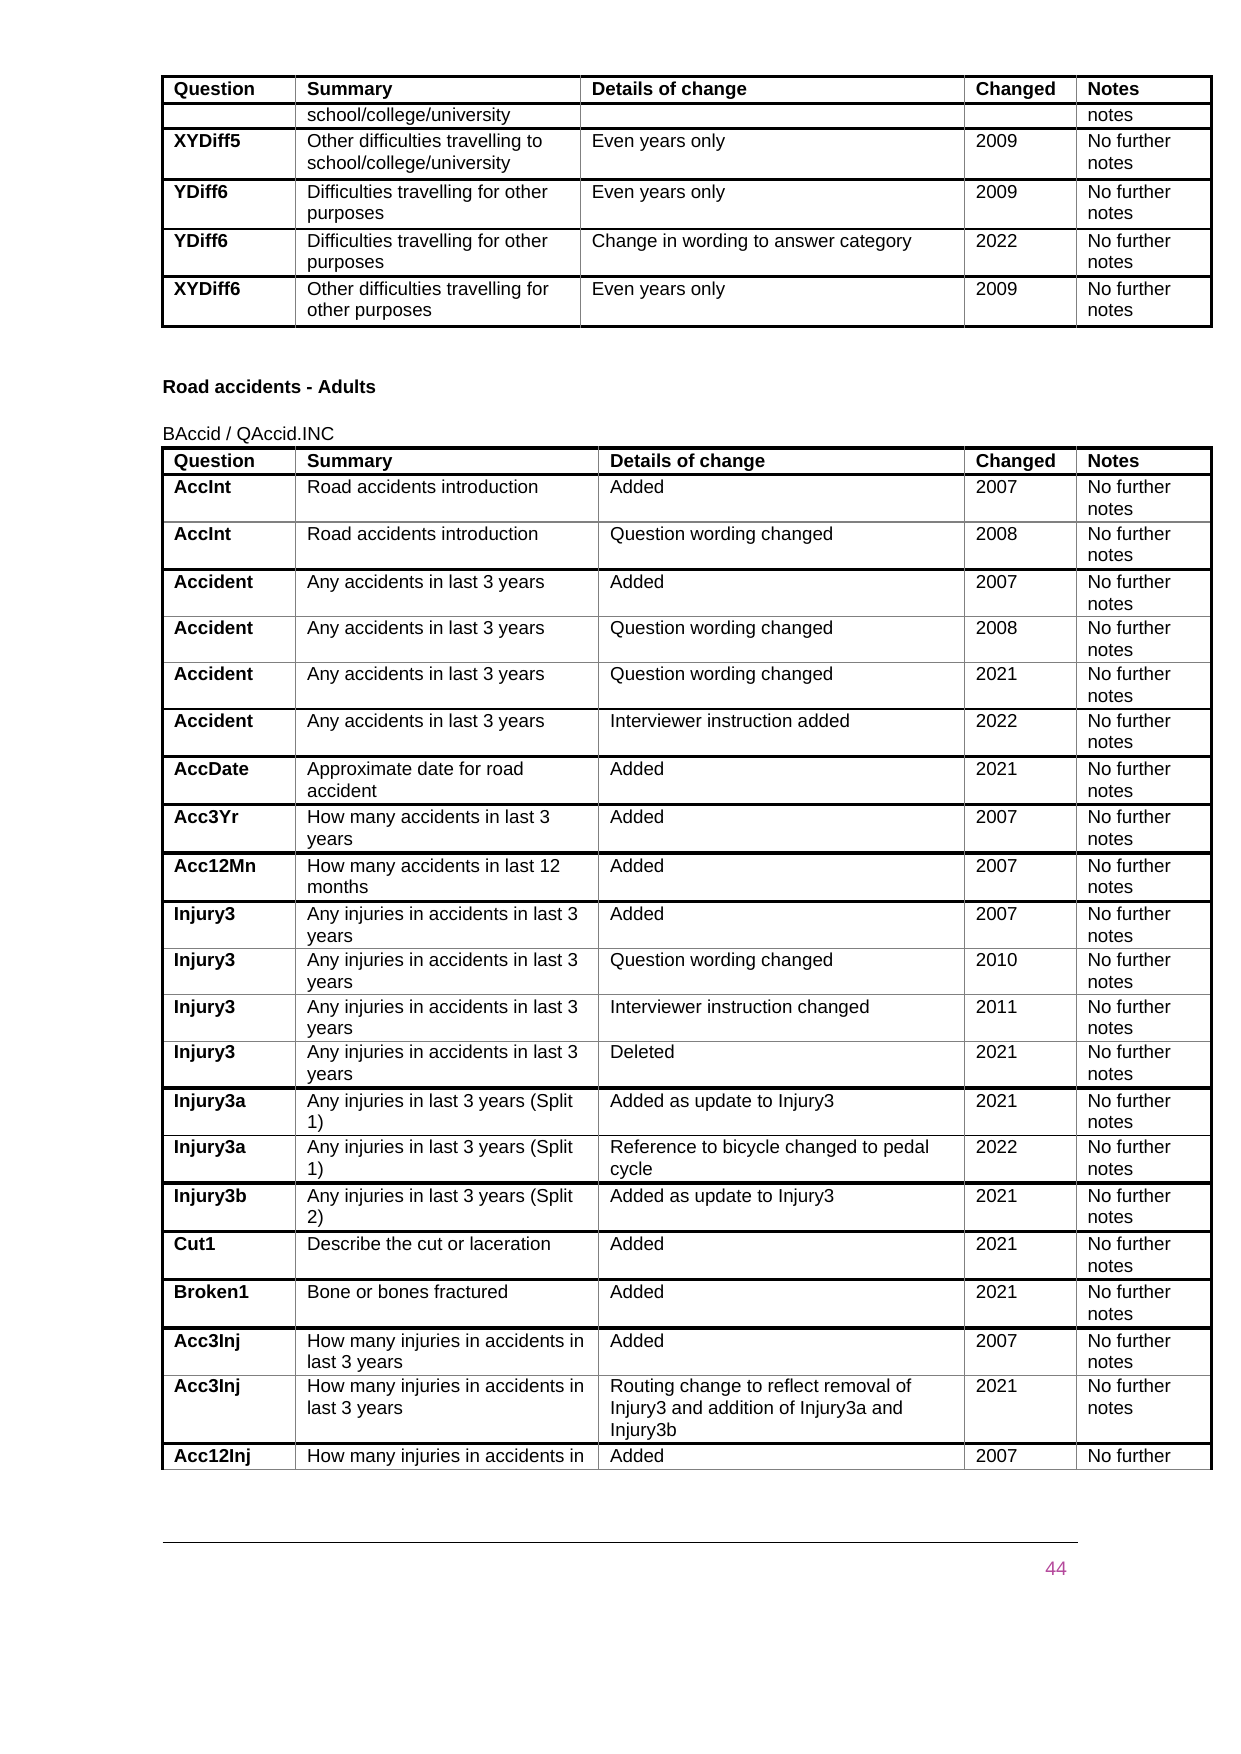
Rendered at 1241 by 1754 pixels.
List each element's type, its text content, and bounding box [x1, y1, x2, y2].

table_cell Interviewer instruction changed [599, 995, 964, 1041]
table_header Details of change [581, 78, 964, 102]
table_cell Approximate date for road accident [296, 758, 598, 803]
table_cell Added [599, 758, 964, 803]
table_cell Even years only [581, 181, 964, 228]
table_cell 2007 [965, 1330, 1076, 1375]
table_cell 2007 [965, 806, 1076, 851]
table_cell How many injuries in accidents in [296, 1445, 598, 1469]
table_cell Deleted [599, 1042, 964, 1086]
table_cell Accident [164, 617, 295, 662]
table_cell Road accidents introduction [296, 476, 598, 521]
table_cell [581, 105, 964, 127]
table_cell Any injuries in accidents in last 3 years [296, 903, 598, 948]
table_cell Added [599, 1281, 964, 1326]
table_cell Broken1 [164, 1281, 295, 1326]
table_cell 2008 [965, 523, 1076, 568]
table_cell 2022 [965, 230, 1076, 274]
table_cell No further notes [1077, 1233, 1210, 1278]
table_cell Describe the cut or laceration [296, 1233, 598, 1278]
table_cell Other difficulties travelling to school/college/university [296, 130, 580, 177]
table_header Question [164, 78, 295, 102]
table_cell No further notes [1077, 758, 1210, 803]
table_cell 2009 [965, 181, 1076, 228]
table_cell 2011 [965, 995, 1076, 1041]
table_cell Routing change to reflect removal of Injury3 and addition of Injury3a and Injury3b [599, 1376, 964, 1442]
table_header Summary [296, 450, 598, 473]
table_cell Question wording changed [599, 949, 964, 994]
table_cell Road accidents introduction [296, 523, 598, 568]
table_cell Any injuries in last 3 years (Split 1) [296, 1136, 598, 1181]
table_cell Added [599, 855, 964, 900]
table_cell 2022 [965, 710, 1076, 755]
table_cell Accident [164, 571, 295, 616]
table_cell Added [599, 903, 964, 948]
table_cell Added [599, 476, 964, 521]
table_cell Reference to bicycle changed to pedal cycle [599, 1136, 964, 1181]
table_cell Any injuries in last 3 years (Split 2) [296, 1185, 598, 1230]
table_cell 2009 [965, 130, 1076, 177]
table_cell notes [1077, 105, 1210, 127]
table_cell No further notes [1077, 230, 1210, 274]
table_header Notes [1077, 450, 1210, 473]
table_cell Bone or bones fractured [296, 1281, 598, 1326]
table_cell No further notes [1077, 571, 1210, 616]
table_cell 2007 [965, 855, 1076, 900]
table_cell No further notes [1077, 949, 1210, 994]
table_cell 2021 [965, 758, 1076, 803]
table_cell No further notes [1077, 523, 1210, 568]
table_cell 2010 [965, 949, 1076, 994]
table_cell How many accidents in last 12 months [296, 855, 598, 900]
table_cell No further notes [1077, 278, 1210, 325]
table_cell No further notes [1077, 710, 1210, 755]
table_cell Acc12Inj [164, 1445, 295, 1469]
table_cell Added as update to Injury3 [599, 1090, 964, 1135]
table_header Question [164, 450, 295, 473]
table_cell YDiff6 [164, 181, 295, 228]
table_cell 2021 [965, 1090, 1076, 1135]
table_cell Injury3 [164, 1042, 295, 1086]
table_cell Even years only [581, 278, 964, 325]
table_cell Added [599, 1330, 964, 1375]
table_cell Injury3 [164, 903, 295, 948]
table_cell AccInt [164, 476, 295, 521]
table_cell 2007 [965, 903, 1076, 948]
table_header Summary [296, 78, 580, 102]
table_cell Added [599, 1233, 964, 1278]
table_cell No further notes [1077, 1136, 1210, 1181]
table_cell No further notes [1077, 617, 1210, 662]
table_cell Any accidents in last 3 years [296, 663, 598, 708]
table_cell [965, 105, 1076, 127]
table_cell Question wording changed [599, 523, 964, 568]
table_cell Injury3b [164, 1185, 295, 1230]
table_cell 2008 [965, 617, 1076, 662]
table_cell Acc3Yr [164, 806, 295, 851]
table_cell Difficulties travelling for other purposes [296, 181, 580, 228]
table_cell Added as update to Injury3 [599, 1185, 964, 1230]
table_cell Any injuries in accidents in last 3 years [296, 949, 598, 994]
table_cell Change in wording to answer category [581, 230, 964, 274]
table_cell Acc3Inj [164, 1330, 295, 1375]
table_header Notes [1077, 78, 1210, 102]
table_cell Injury3a [164, 1136, 295, 1181]
table_cell Any injuries in accidents in last 3 years [296, 995, 598, 1041]
table_cell 2021 [965, 1042, 1076, 1086]
table_cell Acc12Mn [164, 855, 295, 900]
table_cell No further notes [1077, 1330, 1210, 1375]
table_cell Acc3Inj [164, 1376, 295, 1442]
table_cell Even years only [581, 130, 964, 177]
table_header Changed [965, 450, 1076, 473]
table_cell No further notes [1077, 1042, 1210, 1086]
table_cell Any injuries in accidents in last 3 years [296, 1042, 598, 1086]
text BAccid / QAccid.INC [162, 423, 1078, 444]
table_cell No further notes [1077, 476, 1210, 521]
table_cell 2007 [965, 1445, 1076, 1469]
table_cell 2021 [965, 1185, 1076, 1230]
table_cell AccInt [164, 523, 295, 568]
table_cell 2021 [965, 1281, 1076, 1326]
table_cell 2009 [965, 278, 1076, 325]
table_header Changed [965, 78, 1076, 102]
table_cell Added [599, 571, 964, 616]
text Road accidents - Adults [162, 375, 1078, 397]
table_cell No further notes [1077, 995, 1210, 1041]
table_cell No further notes [1077, 130, 1210, 177]
table_cell Any accidents in last 3 years [296, 710, 598, 755]
table_cell Any injuries in last 3 years (Split 1) [296, 1090, 598, 1135]
table_cell No further notes [1077, 1376, 1210, 1442]
table_cell 2022 [965, 1136, 1076, 1181]
table_cell No further notes [1077, 1281, 1210, 1326]
table_cell How many accidents in last 3 years [296, 806, 598, 851]
table_cell No further notes [1077, 806, 1210, 851]
table_cell 2021 [965, 1233, 1076, 1278]
table_cell Injury3 [164, 949, 295, 994]
table_cell Added [599, 1445, 964, 1469]
table_cell 2021 [965, 1376, 1076, 1442]
table_cell [164, 105, 295, 127]
table_cell Added [599, 806, 964, 851]
table_cell Difficulties travelling for other purposes [296, 230, 580, 274]
table_cell Any accidents in last 3 years [296, 571, 598, 616]
table_cell No further notes [1077, 1185, 1210, 1230]
table_cell Question wording changed [599, 663, 964, 708]
table_cell No further notes [1077, 903, 1210, 948]
table_cell No further [1077, 1445, 1210, 1469]
table_header Details of change [599, 450, 964, 473]
table_cell 2007 [965, 571, 1076, 616]
table_cell school/college/university [296, 105, 580, 127]
table_cell How many injuries in accidents in last 3 years [296, 1376, 598, 1442]
table_cell Cut1 [164, 1233, 295, 1278]
table_cell Other difficulties travelling for other purposes [296, 278, 580, 325]
table_cell 2007 [965, 476, 1076, 521]
table_cell No further notes [1077, 855, 1210, 900]
table_cell No further notes [1077, 663, 1210, 708]
table_cell Accident [164, 663, 295, 708]
table_cell No further notes [1077, 1090, 1210, 1135]
table_cell Injury3 [164, 995, 295, 1041]
table_cell How many injuries in accidents in last 3 years [296, 1330, 598, 1375]
table_cell Accident [164, 710, 295, 755]
table_cell Any accidents in last 3 years [296, 617, 598, 662]
table_cell Question wording changed [599, 617, 964, 662]
table_cell XYDiff6 [164, 278, 295, 325]
table_cell Injury3a [164, 1090, 295, 1135]
table_cell Interviewer instruction added [599, 710, 964, 755]
table_cell XYDiff5 [164, 130, 295, 177]
table_cell 2021 [965, 663, 1076, 708]
table_cell AccDate [164, 758, 295, 803]
table_cell YDiff6 [164, 230, 295, 274]
table_cell No further notes [1077, 181, 1210, 228]
